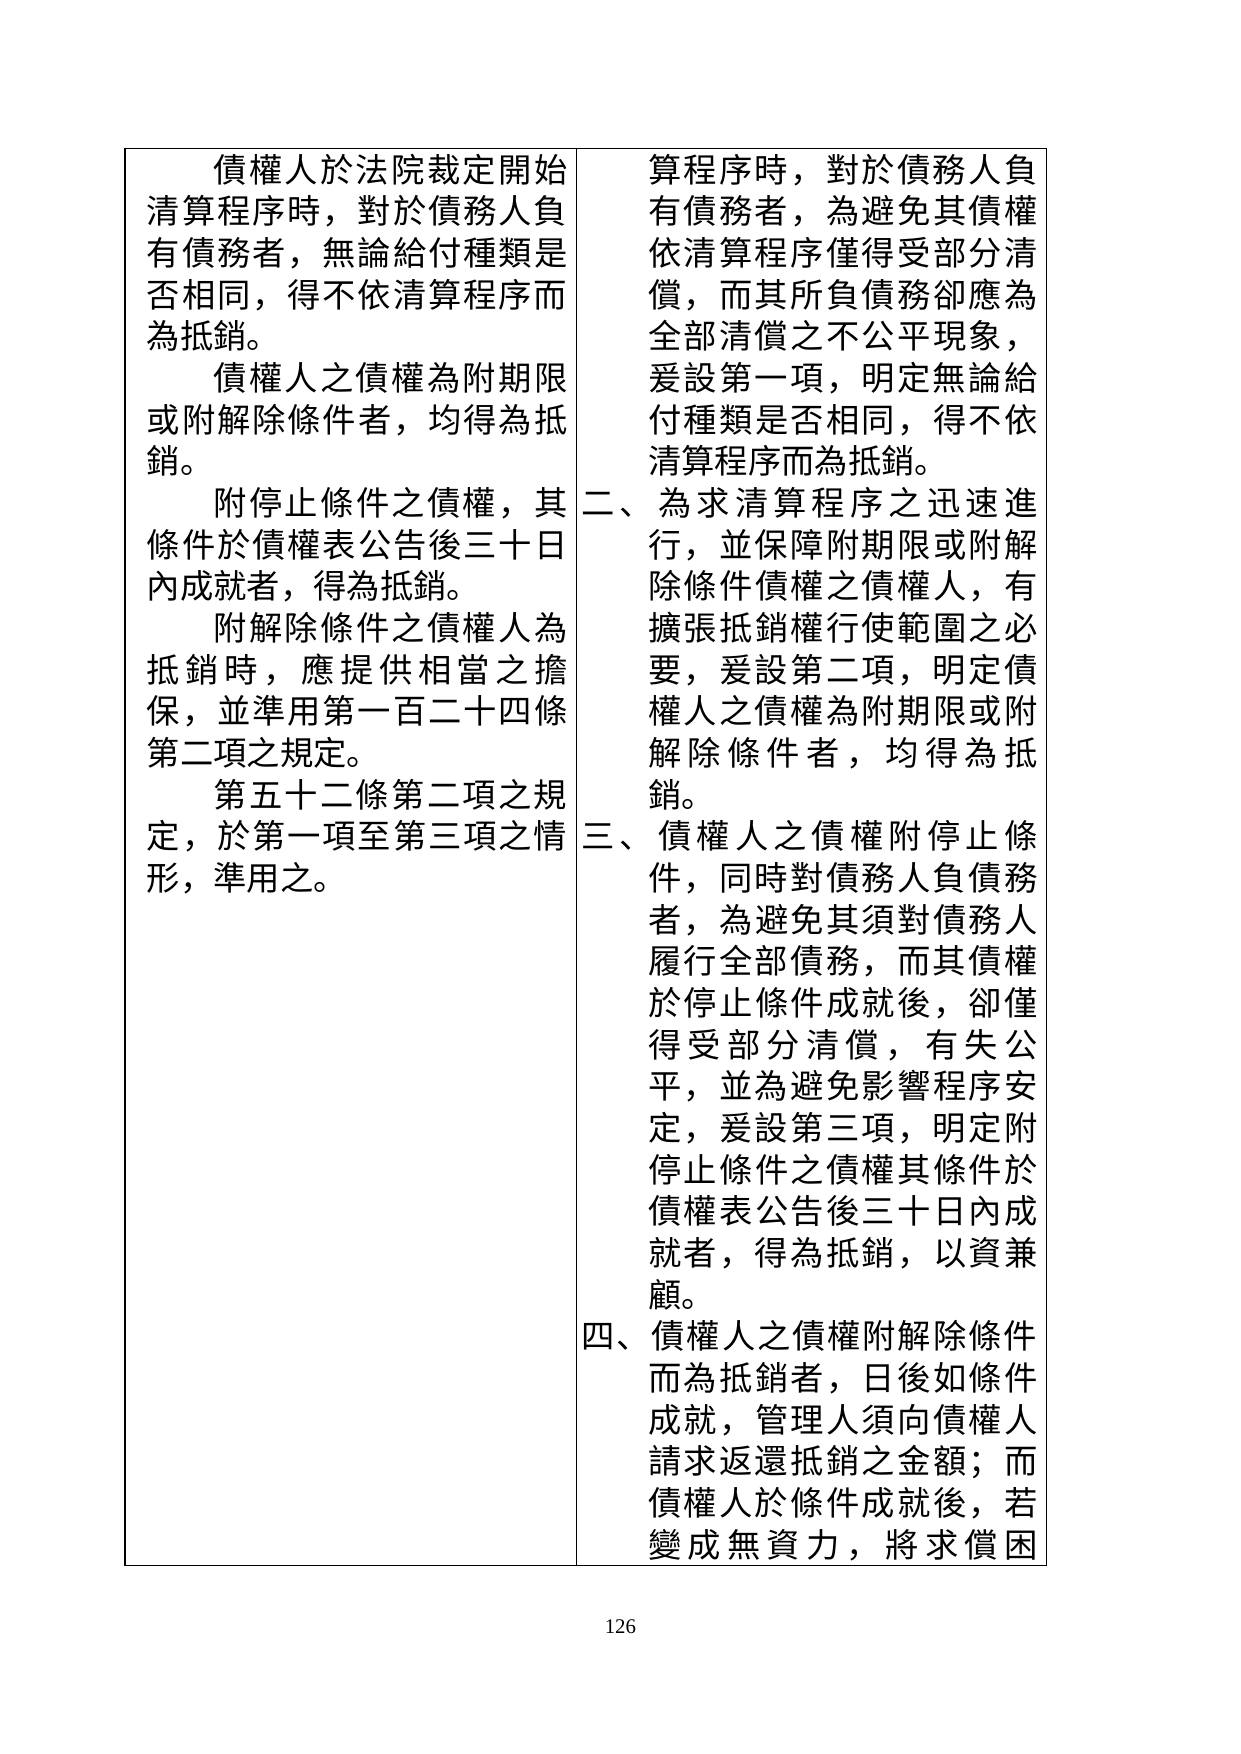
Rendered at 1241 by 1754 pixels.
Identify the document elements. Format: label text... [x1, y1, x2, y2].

table_cell 債權人於法院裁定開始清算程序時，對於債務人負有債務者，無論給付種類是否相同，得不依清算程序而為抵銷。 債權人之債權為附期限或附解除條件者，均得為抵銷。 附停止條件之債權，其條件於債權表公告後三十日內成就者，得為抵銷。 附解除條件之債權人為抵銷時，應提供相當之擔保，並準用第一百二十四條第二項之規定。 第五十二條第二項之規定，於第一項至第三項之情形，準用之。 [126, 149, 576, 1565]
table_cell 算程序時，對於債務人負有債務者，為避免其債權依清算程序僅得受部分清償，而其所負債務卻應為全部清償之不公平現象，爰設第一項，明定無論給付種類是否相同，得不依清算程序而為抵銷。 二、為求清算程序之迅速進行，並保障附期限或附解除條件債權之債權人，有擴張抵銷權行使範圍之必要，爰設第二項，明定債權人之債權為附期限或附解除條件者，均得為抵銷。 三、債權人之債權附停止條件，同時對債務人負債務者，為避免其須對債務人履行全部債務，而其債權於停止條件成就後，卻僅得受部分清償，有失公平，並為避免影響程序安定，爰設第三項，明定附停止條件之債權其條件於債權表公告後三十日內成就者，得為抵銷，以資兼顧。 四、債權人之債權附解除條件而為抵銷者，日後如條件成就，管理人須向債權人請求返還抵銷之金額；而債權人於條件成就後，若變成無資力，將求償困 [577, 149, 1046, 1565]
